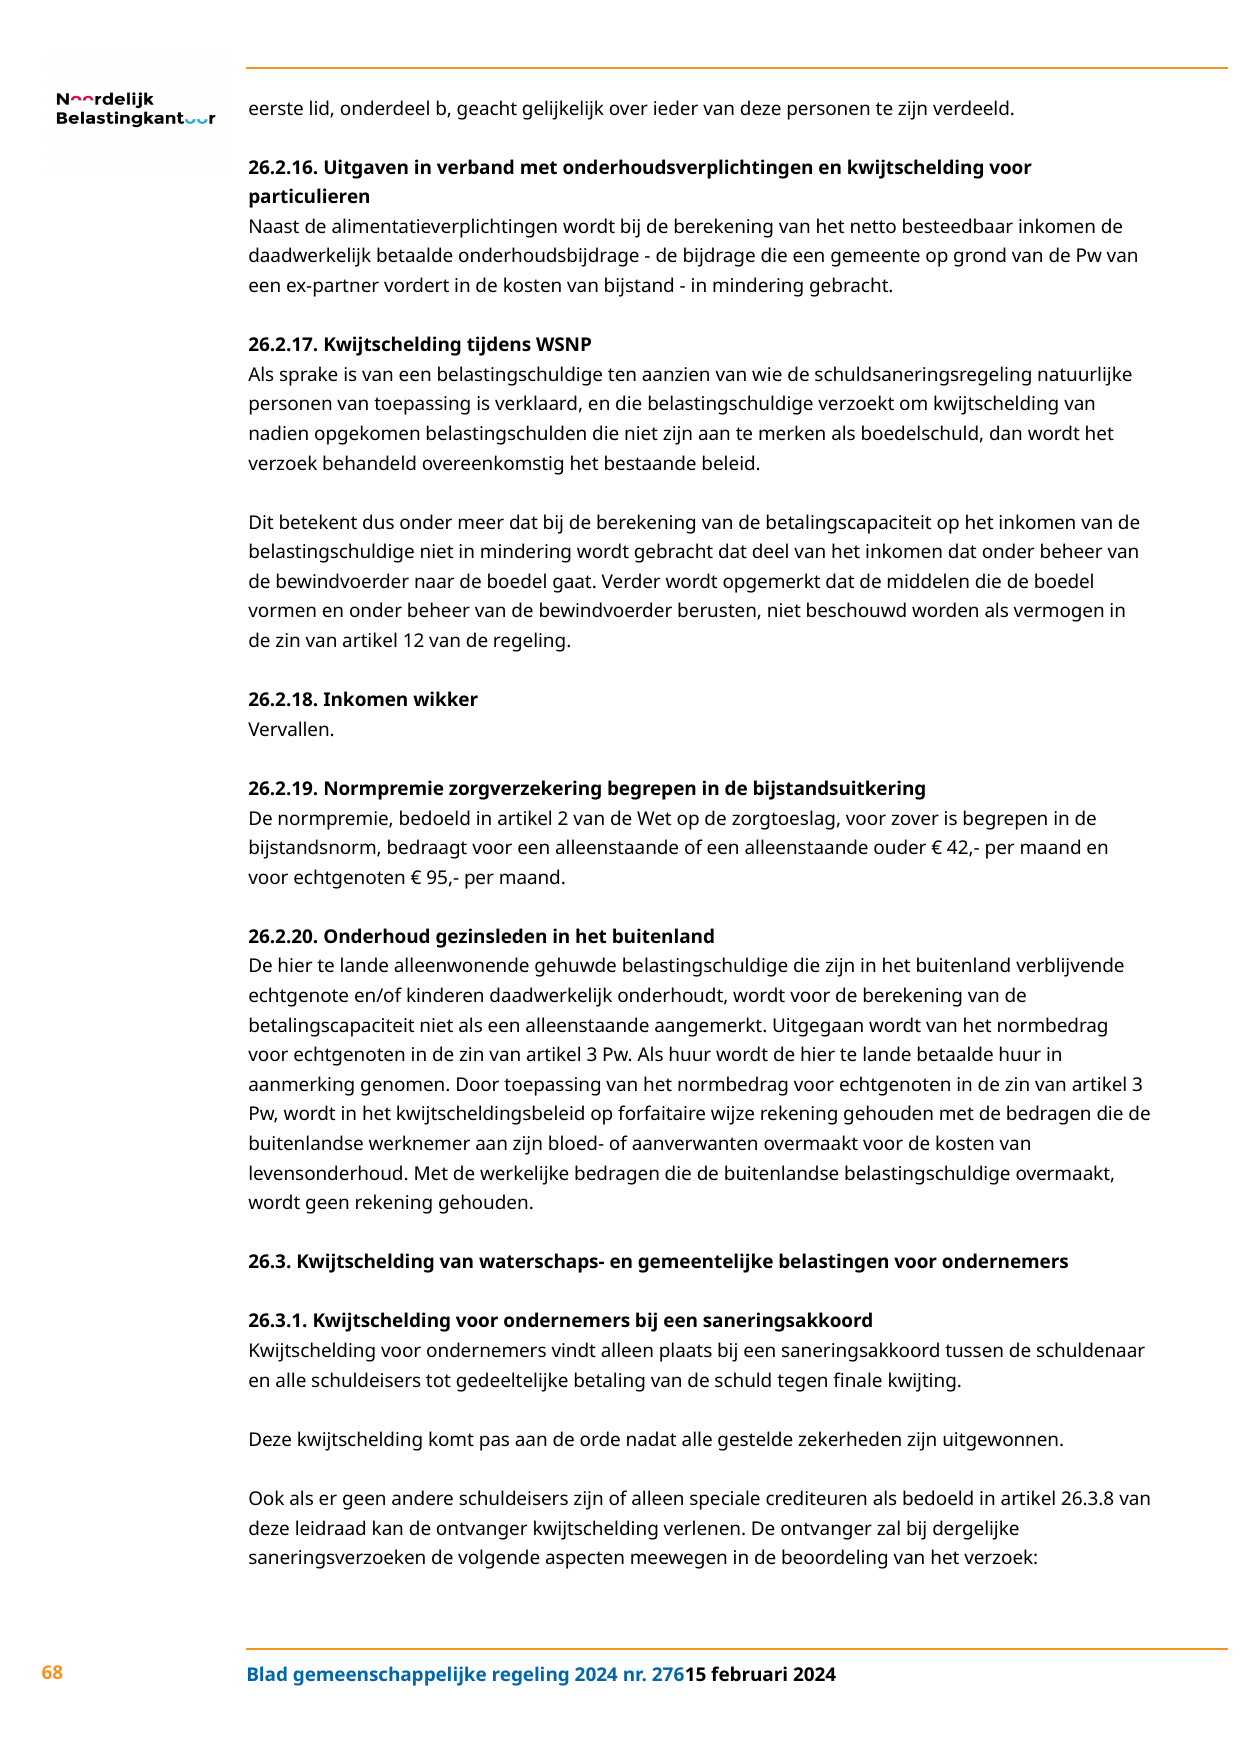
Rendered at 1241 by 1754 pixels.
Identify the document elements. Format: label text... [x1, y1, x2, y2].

text Dit betekent dus onder meer dat bij de berekening van de betalingscapaciteit op het inkomen van de belastingschuldige niet in mindering wordt gebracht dat deel van het inkomen dat onder beheer van de bewindvoerder naar de boedel gaat. Verder wordt opgemerkt dat de middelen die de boedel vormen en onder beheer van de bewindvoerder berusten, niet beschouwd worden als vermogen in de zin van artikel 12 van de regeling. [248, 509, 1152, 653]
text 26.2.17. Kwijtschelding tijdens WSNP [248, 331, 1152, 357]
text 26.2.16. Uitgaven in verband met onderhoudsverplichtingen en kwijtschelding voor particulieren [248, 154, 1152, 209]
text 26.3. Kwijtschelding van waterschaps- en gemeentelijke belastingen voor ondernemers [248, 1248, 1152, 1274]
text 26.2.19. Normpremie zorgverzekering begrepen in de bijstandsuitkering [248, 775, 1152, 801]
text Vervallen. [248, 716, 1152, 742]
text Naast de alimentatieverplichtingen wordt bij de berekening van het netto besteedbaar inkomen de daadwerkelijk betaalde onderhoudsbijdrage - de bijdrage die een gemeente op grond van de Pw van een ex-partner vordert in de kosten van bijstand - in mindering gebracht. [248, 213, 1152, 298]
text De normpremie, bedoeld in artikel 2 van de Wet op de zorgtoeslag, voor zover is begrepen in de bijstandsnorm, bedraagt voor een alleenstaande of een alleenstaande ouder € 42,- per maand en voor echtgenoten € 95,- per maand. [248, 805, 1152, 890]
text 26.2.18. Inkomen wikker [248, 686, 1152, 712]
text Ook als er geen andere schuldeisers zijn of alleen speciale crediteuren als bedoeld in artikel 26.3.8 van deze leidraad kan de ontvanger kwijtschelding verlenen. De ontvanger zal bij dergelijke saneringsverzoeken de volgende aspecten meewegen in de beoordeling van het verzoek: [248, 1485, 1152, 1570]
text Als sprake is van een belastingschuldige ten aanzien van wie de schuldsaneringsregeling natuurlijke personen van toepassing is verklaard, en die belastingschuldige verzoekt om kwijtschelding van nadien opgekomen belastingschulden die niet zijn aan te merken als boedelschuld, dan wordt het verzoek behandeld overeenkomstig het bestaande beleid. [248, 361, 1152, 476]
text 26.2.20. Onderhoud gezinsleden in het buitenland [248, 923, 1152, 949]
text Kwijtschelding voor ondernemers vindt alleen plaats bij een saneringsakkoord tussen de schuldenaar en alle schuldeisers tot gedeeltelijke betaling van de schuld tegen finale kwijting. [248, 1337, 1152, 1393]
text Deze kwijtschelding komt pas aan de orde nadat alle gestelde zekerheden zijn uitgewonnen. [248, 1426, 1152, 1452]
text eerste lid, onderdeel b, geacht gelijkelijk over ieder van deze personen te zijn verdeeld. [248, 95, 1152, 121]
text 26.3.1. Kwijtschelding voor ondernemers bij een saneringsakkoord [248, 1308, 1152, 1333]
text De hier te lande alleenwonende gehuwde belastingschuldige die zijn in het buitenland verblijvende echtgenote en/of kinderen daadwerkelijk onderhoudt, wordt voor de berekening van de betalingscapaciteit niet als een alleenstaande aangemerkt. Uitgegaan wordt van het normbedrag voor echtgenoten in de zin van artikel 3 Pw. Als huur wordt de hier te lande betaalde huur in aanmerking genomen. Door toepassing van het normbedrag voor echtgenoten in de zin van artikel 3 Pw, wordt in het kwijtscheldingsbeleid op forfaitaire wijze rekening gehouden met de bedragen die de buitenlandse werknemer aan zijn bloed- of aanverwanten overmaakt voor de kosten van levensonderhoud. Met de werkelijke bedragen die de buitenlandse belastingschuldige overmaakt, wordt geen rekening gehouden. [248, 953, 1152, 1215]
picture [41, 47, 231, 172]
